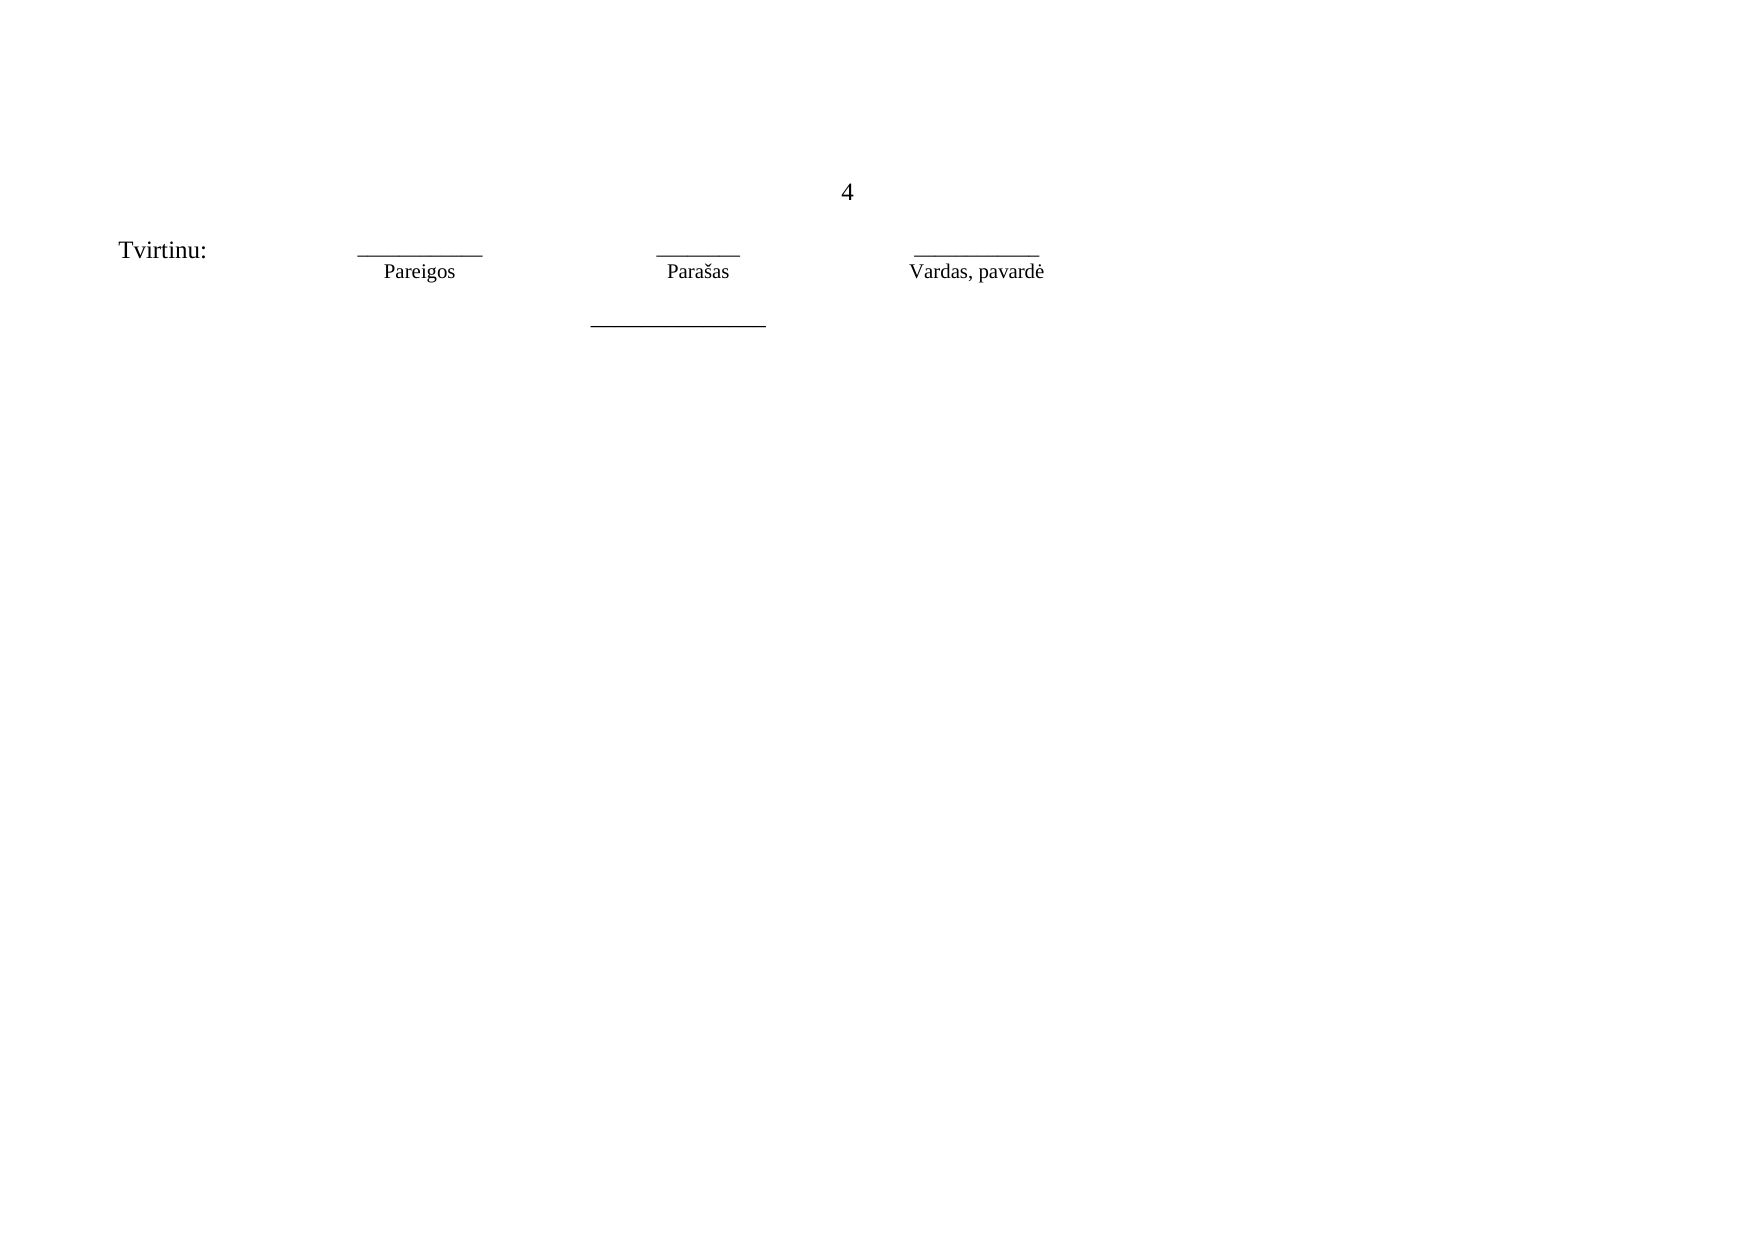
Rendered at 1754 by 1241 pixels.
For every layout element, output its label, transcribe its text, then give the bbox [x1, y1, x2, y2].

table_header ________ Parašas [565, 235, 831, 301]
table_header ____________ Pareigos [274, 235, 565, 301]
text ______________ [118, 301, 1577, 329]
table_header Tvirtinu: [118, 235, 274, 301]
table_header ____________ Vardas, pavardė [831, 235, 1122, 301]
